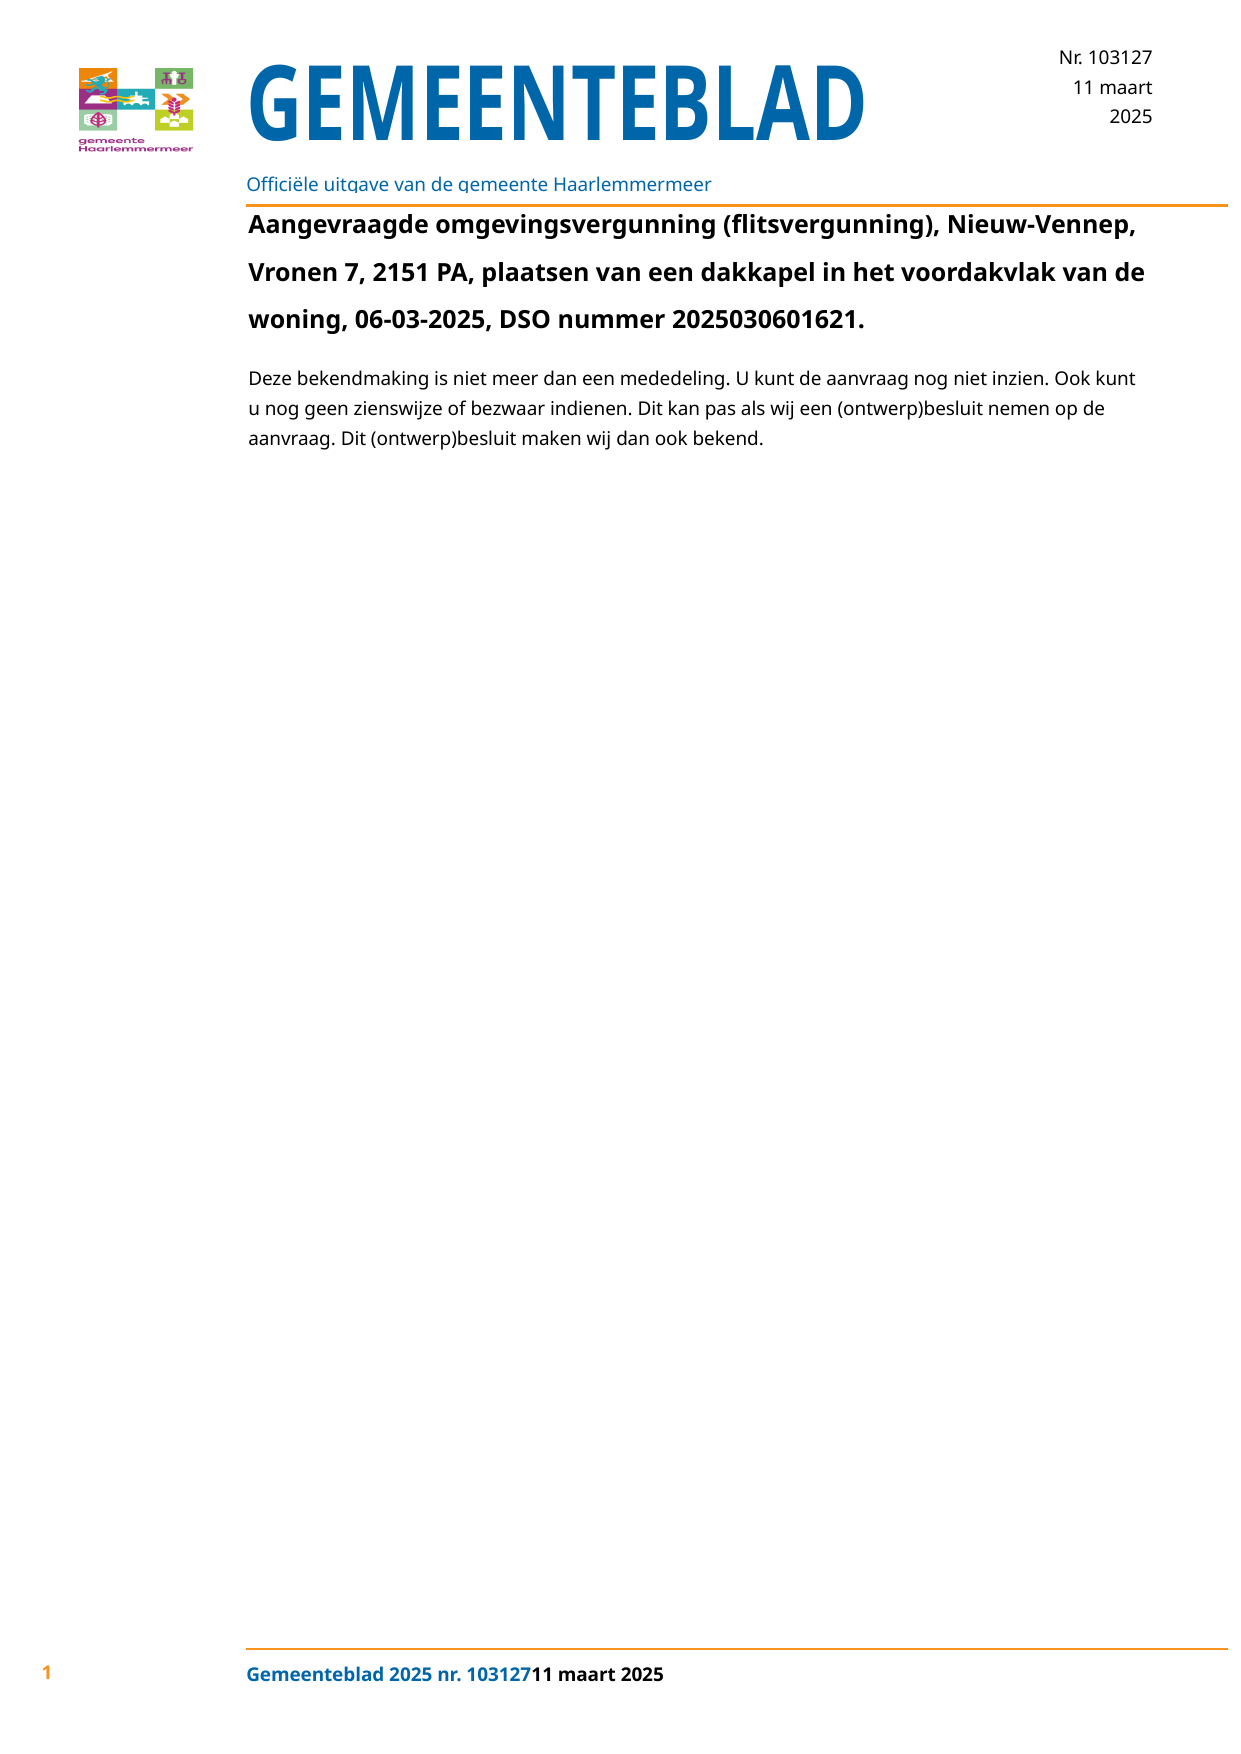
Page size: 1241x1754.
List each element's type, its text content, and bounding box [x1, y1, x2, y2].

text Deze bekendmaking is niet meer dan een mededeling. U kunt de aanvraag nog niet inzien. Ook kunt u nog geen zienswijze of bezwaar indienen. Dit kan pas als wij een (ontwerp)besluit nemen op de aanvraag. Dit (ontwerp)besluit maken wij dan ook bekend. [248, 366, 1152, 450]
picture [41, 47, 231, 172]
text Aangevraagde omgevingsvergunning (flitsvergunning), Nieuw-Vennep, Vronen 7, 2151 PA, plaatsen van een dakkapel in het voordakvlak van de woning, 06-03-2025, DSO nummer 2025030601621. [248, 207, 1152, 336]
